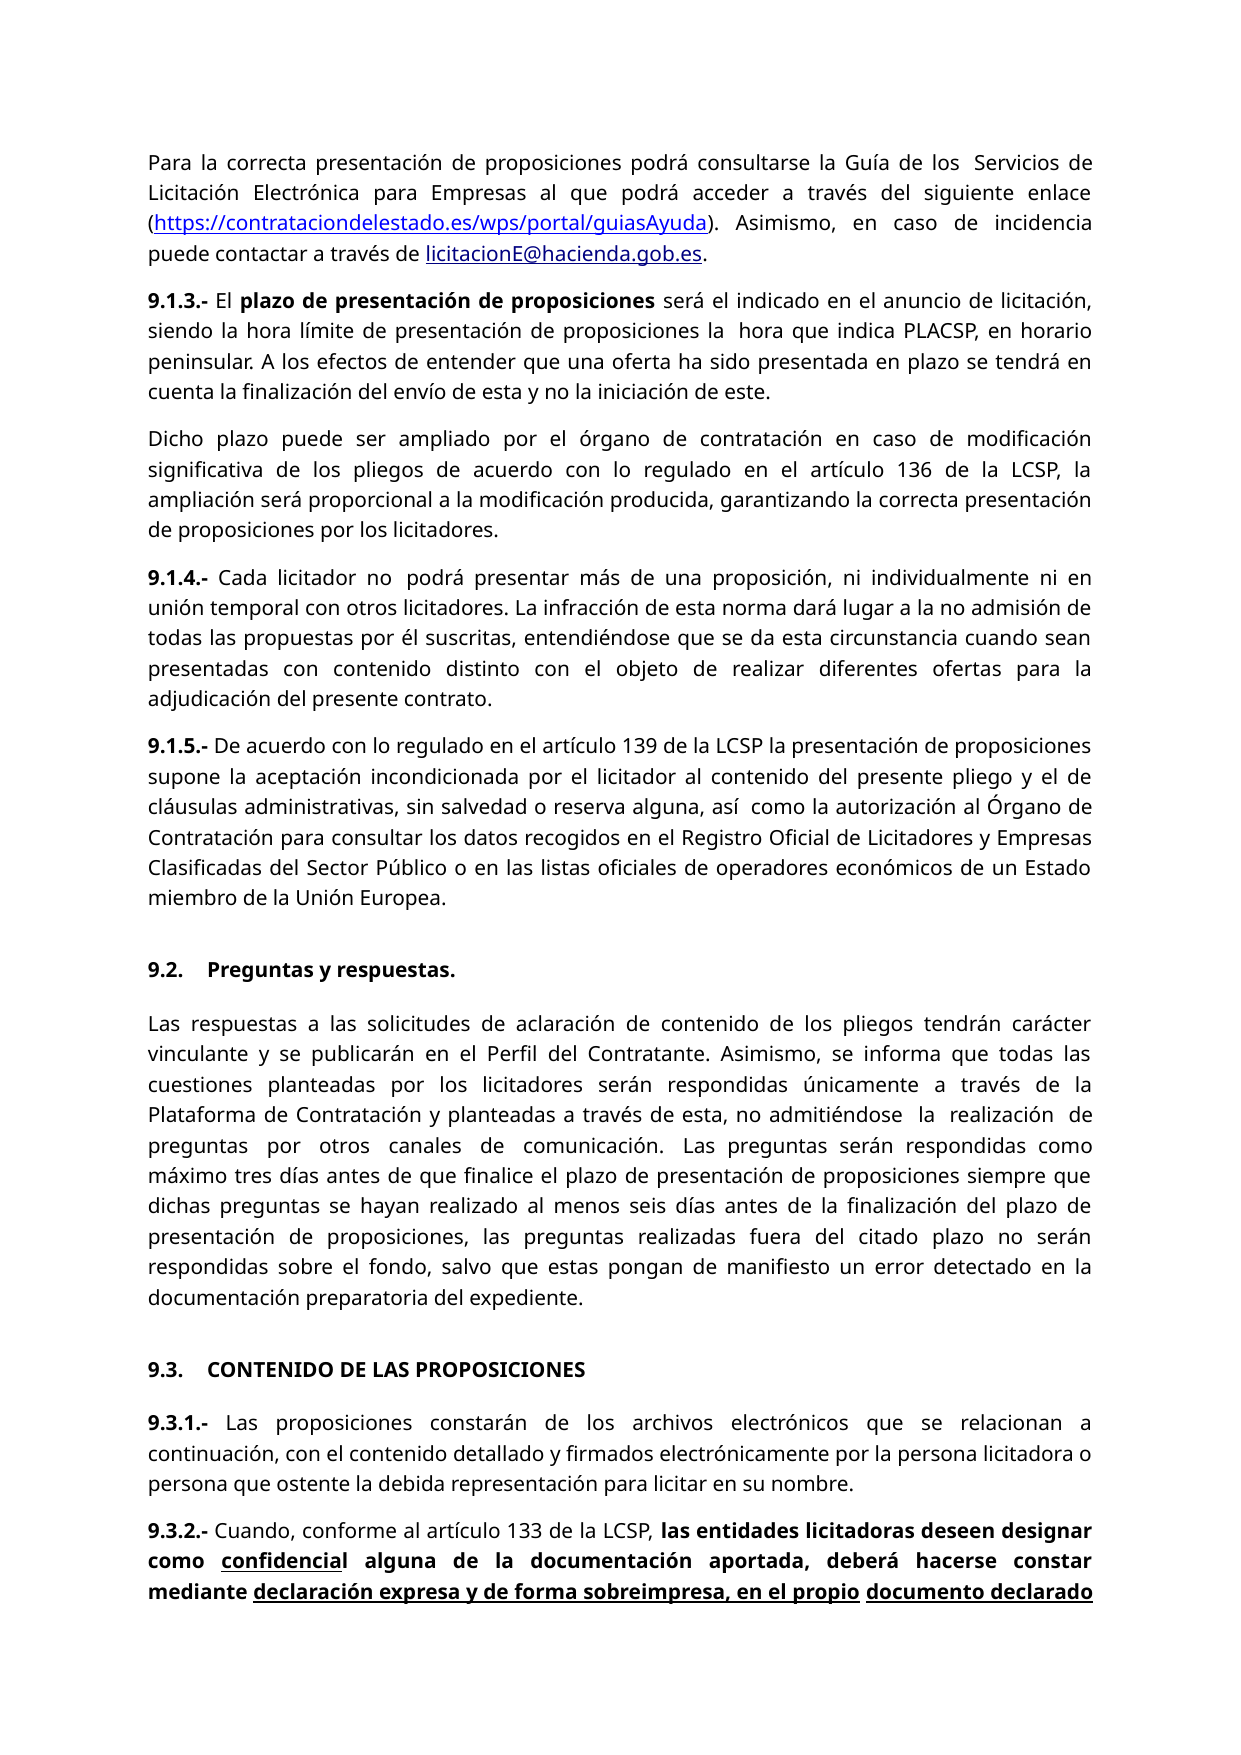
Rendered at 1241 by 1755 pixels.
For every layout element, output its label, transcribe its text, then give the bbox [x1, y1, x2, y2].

text Dicho plazo puede ser ampliado por el órgano de contratación en caso de modificación significativa de los pliegos de acuerdo con lo regulado en el artículo 136 de la LCSP, la ampliación será proporcional a la modificación producida, garantizando la correcta presentación de proposiciones por los licitadores. [148, 424, 1093, 544]
text Las respuestas a las solicitudes de aclaración de contenido de los pliegos tendrán carácter vinculante y se publicarán en el Perfil del Contratante. Asimismo, se informa que todas las cuestiones planteadas por los licitadores serán respondidas únicamente a través de la Plataforma de Contratación y planteadas a través de esta, no admitiéndose la realización de preguntas por otros canales de comunicación. Las preguntas serán respondidas como máximo tres días antes de que finalice el plazo de presentación de proposiciones siempre que dichas preguntas se hayan realizado al menos seis días antes de la finalización del plazo de presentación de proposiciones, las preguntas realizadas fuera del citado plazo no serán respondidas sobre el fondo, salvo que estas pongan de manifiesto un error detectado en la documentación preparatoria del expediente. [148, 1009, 1093, 1311]
text Para la correcta presentación de proposiciones podrá consultarse la Guía de los Servicios de Licitación Electrónica para Empresas al que podrá acceder a través del siguiente enlace (https://contrataciondelestado.es/wps/portal/guiasAyuda). Asimismo, en caso de incidencia puede contactar a través de licitacionE@hacienda.gob.es. [148, 148, 1093, 267]
text 9.1.4.- Cada licitador no podrá presentar más de una proposición, ni individualmente ni en unión temporal con otros licitadores. La infracción de esta norma dará lugar a la no admisión de todas las propuestas por él suscritas, entendiéndose que se da esta circunstancia cuando sean presentadas con contenido distinto con el objeto de realizar diferentes ofertas para la adjudicación del presente contrato. [148, 563, 1093, 713]
text 9.3.1.- Las proposiciones constarán de los archivos electrónicos que se relacionan a continuación, con el contenido detallado y firmados electrónicamente por la persona licitadora o persona que ostente la debida representación para licitar en su nombre. [148, 1408, 1093, 1498]
list CONTENIDO DE LAS PROPOSICIONES [148, 1355, 1093, 1383]
list Preguntas y respuestas. [148, 956, 1093, 984]
text 9.1.3.- El plazo de presentación de proposiciones será el indicado en el anuncio de licitación, siendo la hora límite de presentación de proposiciones la hora que indica PLACSP, en horario peninsular. A los efectos de entender que una oferta ha sido presentada en plazo se tendrá en cuenta la finalización del envío de esta y no la iniciación de este. [148, 286, 1093, 406]
text 9.3.2.- Cuando, conforme al artículo 133 de la LCSP, las entidades licitadoras deseen designar como confidencial alguna de la documentación aportada, deberá hacerse constar mediante declaración expresa y de forma sobreimpresa, en el propio documento declarado [148, 1516, 1093, 1606]
text 9.1.5.- De acuerdo con lo regulado en el artículo 139 de la LCSP la presentación de proposiciones supone la aceptación incondicionada por el licitador al contenido del presente pliego y el de cláusulas administrativas, sin salvedad o reserva alguna, así como la autorización al Órgano de Contratación para consultar los datos recogidos en el Registro Oficial de Licitadores y Empresas Clasificadas del Sector Público o en las listas oficiales de operadores económicos de un Estado miembro de la Unión Europea. [148, 731, 1093, 912]
